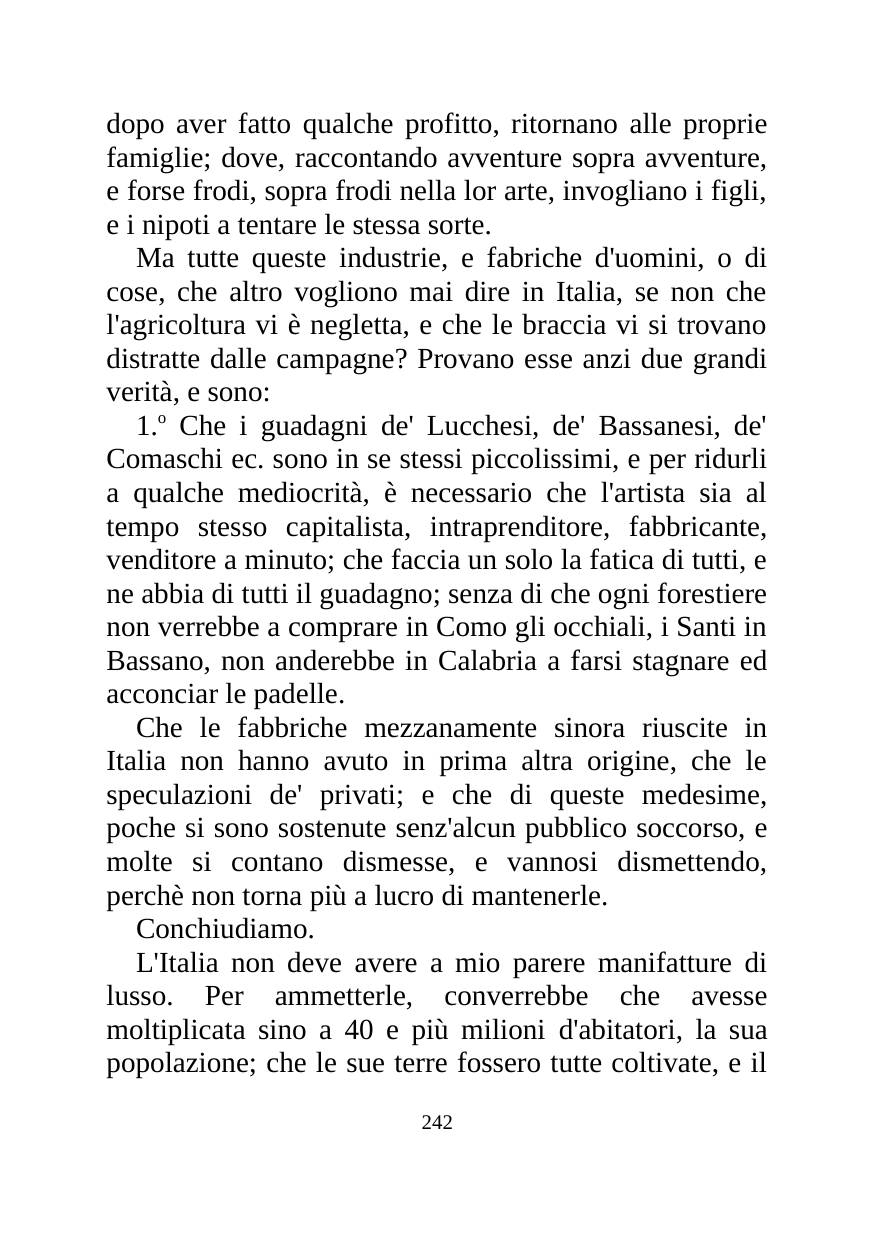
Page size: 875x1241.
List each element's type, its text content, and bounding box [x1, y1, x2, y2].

text 1.o Che i guadagni de' Lucchesi, de' Bassanesi, de' Comaschi ec. sono in se stessi piccolissimi, e per ridurli a qualche mediocrità, è necessario che l'artista sia al tempo stesso capitalista, intraprenditore, fabbricante, venditore a minuto; che faccia un solo la fatica di tutti, e ne abbia di tutti il guadagno; senza di che ogni forestiere non verrebbe a comprare in Como gli occhiali, i Santi in Bassano, non anderebbe in Calabria a farsi stagnare ed acconciar le padelle. [106, 408, 768, 710]
text L'Italia non deve avere a mio parere manifatture di lusso. Per ammetterle, converrebbe che avesse moltiplicata sino a 40 e più milioni d'abitatori, la sua popolazione; che le sue terre fossero tutte coltivate, e il [106, 945, 768, 1079]
text Che le fabbriche mezzanamente sinora riuscite in Italia non hanno avuto in prima altra origine, che le speculazioni de' privati; e che di queste medesime, poche si sono sostenute senz'alcun pubblico soccorso, e molte si contano dismesse, e vannosi dismettendo, perchè non torna più a lucro di mantenerle. [106, 710, 768, 911]
text dopo aver fatto qualche profitto, ritornano alle proprie famiglie; dove, raccontando avventure sopra avventure, e forse frodi, sopra frodi nella lor arte, invogliano i figli, e i nipoti a tentare le stessa sorte. [106, 106, 768, 240]
text Ma tutte queste industrie, e fabriche d'uomini, o di cose, che altro vogliono mai dire in Italia, se non che l'agricoltura vi è negletta, e che le braccia vi si trovano distratte dalle campagne? Provano esse anzi due grandi verità, e sono: [106, 240, 768, 408]
text Conchiudiamo. [106, 911, 768, 945]
